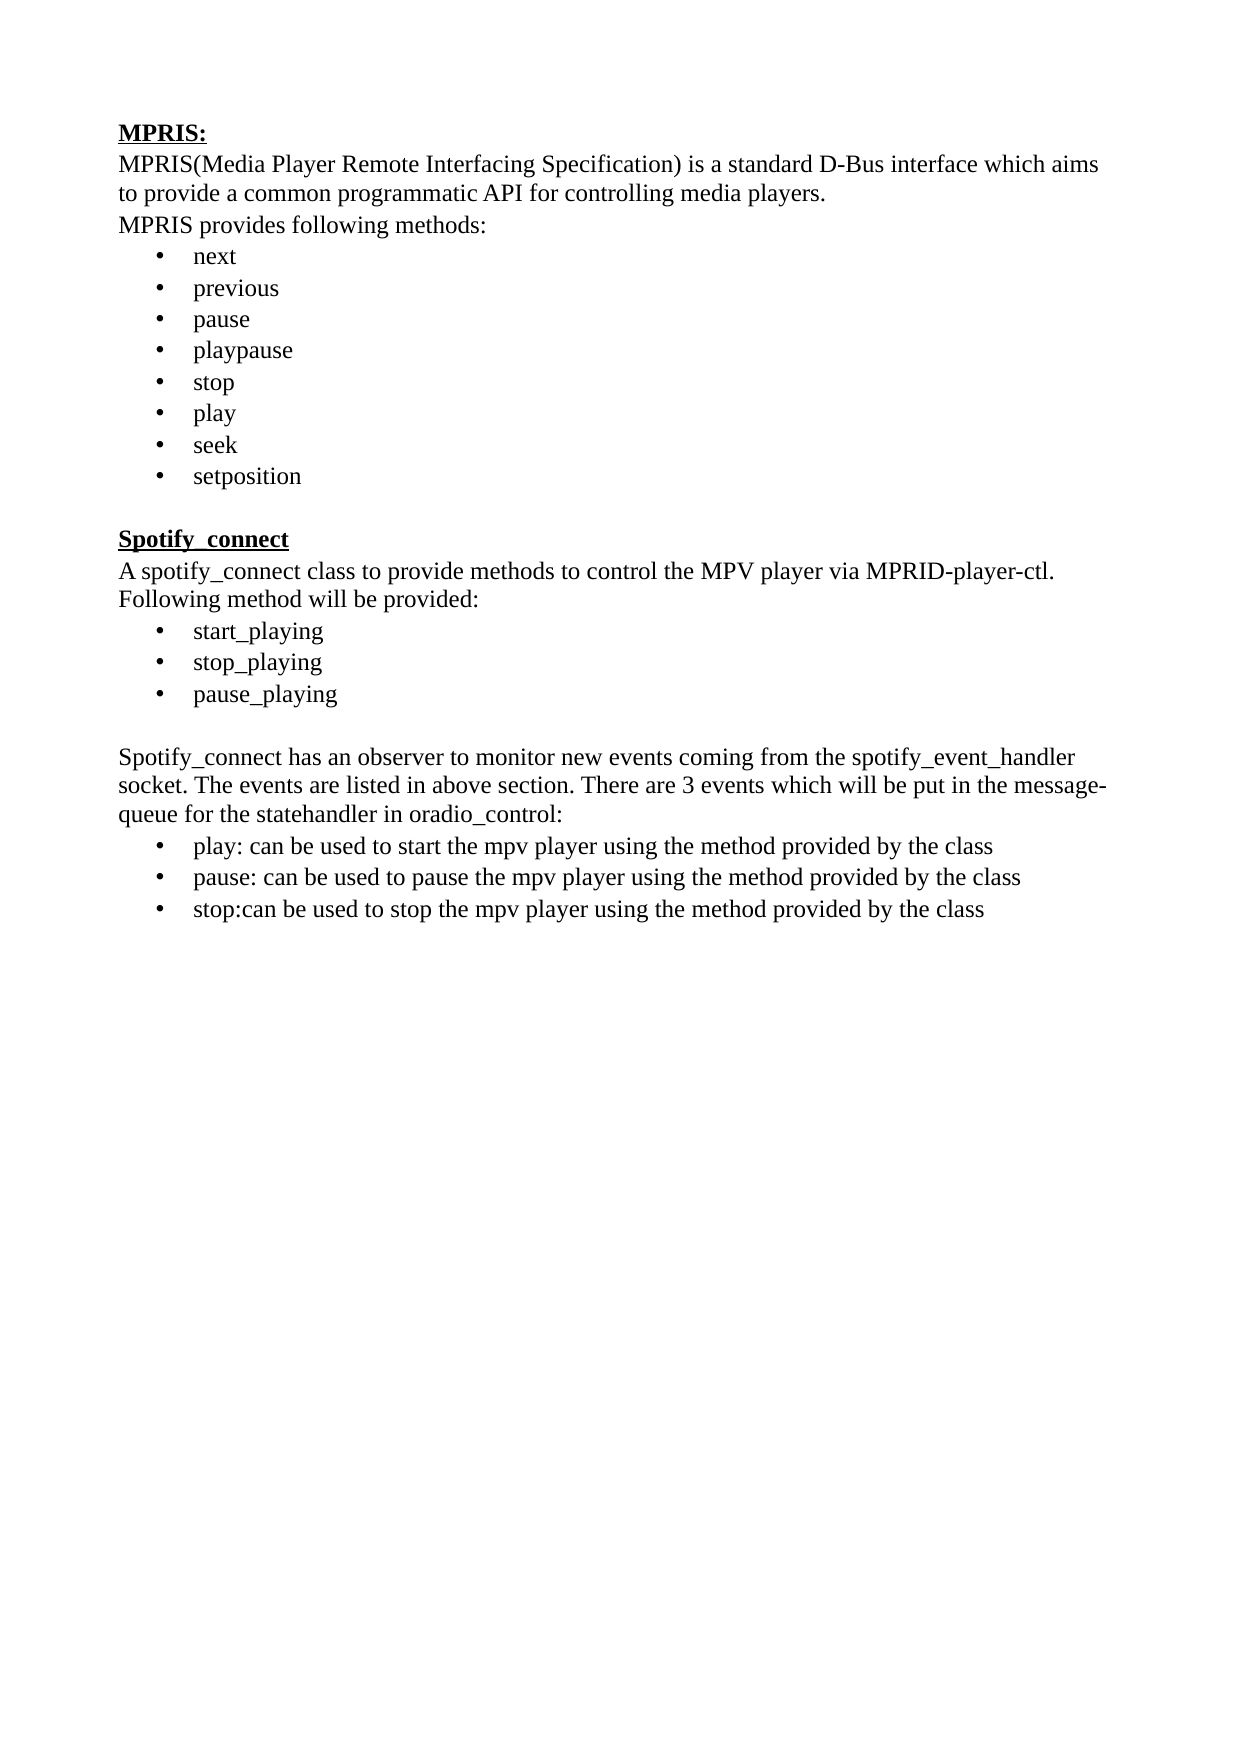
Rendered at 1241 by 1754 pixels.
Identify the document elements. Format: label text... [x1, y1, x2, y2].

text MPRIS(Media Player Remote Interfacing Specification) is a standard D-Bus interface which aims to provide a common programmatic API for controlling media players. [118, 149, 1122, 207]
text MPRIS: [118, 118, 1122, 147]
list setposition [156, 461, 1122, 490]
list pause: can be used to pause the mpv player using the method provided by the class [156, 862, 1122, 891]
text Spotify_connect [118, 524, 1122, 553]
list start_playing [156, 616, 1122, 645]
list pause_playing [156, 679, 1122, 708]
list playpause [156, 336, 1122, 364]
text A spotify_connect class to provide methods to control the MPV player via MPRID-player-ctl. Following method will be provided: [118, 556, 1122, 613]
list stop [156, 367, 1122, 396]
list pause [156, 304, 1122, 333]
list next [156, 241, 1122, 270]
list stop:can be used to stop the mpv player using the method provided by the class [156, 894, 1122, 922]
list previous [156, 273, 1122, 301]
text MPRIS provides following methods: [118, 210, 1122, 238]
list stop_playing [156, 647, 1122, 676]
list seek [156, 430, 1122, 459]
list play: can be used to start the mpv player using the method provided by the class [156, 831, 1122, 859]
text Spotify_connect has an observer to monitor new events coming from the spotify_event_handler socket. The events are listed in above section. There are 3 events which will be put in the message-queue for the statehandler in oradio_control: [118, 742, 1122, 828]
list play [156, 398, 1122, 427]
